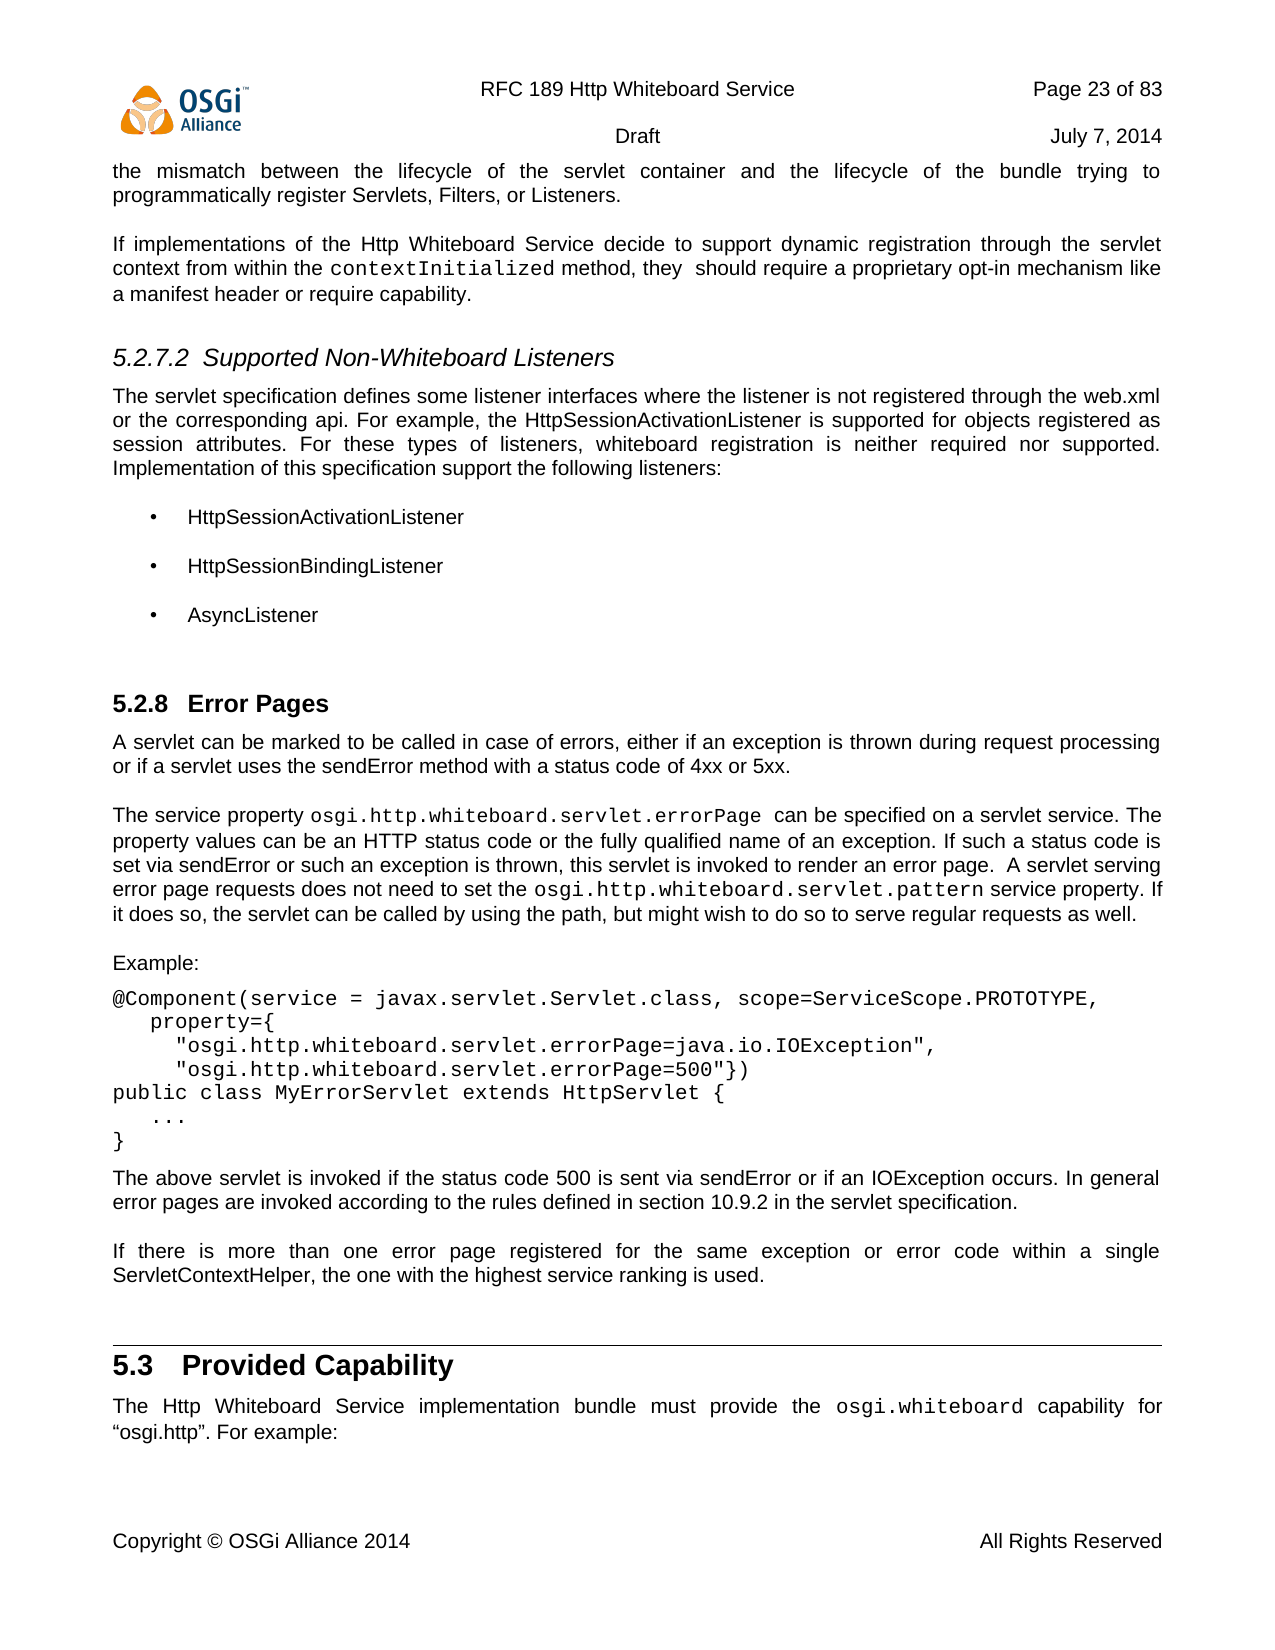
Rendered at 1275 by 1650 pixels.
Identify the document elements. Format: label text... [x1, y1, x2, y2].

text property={ [112, 1011, 1162, 1035]
subtitle Provided Capability [112, 1346, 1162, 1381]
text Example: [112, 951, 1162, 975]
text the mismatch between the lifecycle of the servlet container and the lifecycle of the bundle trying to programmatically register Servlets, Filters, or Listeners. [112, 159, 1162, 207]
text The Http Whiteboard Service implementation bundle must provide the osgi.whiteboard capability for “osgi.http”. For example: [112, 1394, 1162, 1443]
text @Component(service = javax.servlet.Servlet.class, scope=ServiceScope.PROTOTYPE, [112, 988, 1162, 1011]
picture [113, 78, 257, 142]
text If implementations of the Http Whiteboard Service decide to support dynamic registration through the servlet context from within the contextInitialized method, they should require a proprietary opt-in mechanism like a manifest header or require capability. [112, 232, 1162, 306]
subtitle Supported Non-Whiteboard Listeners [112, 343, 1162, 372]
text The above servlet is invoked if the status code 500 is sent via sendError or if an IOException occurs. In general error pages are invoked according to the rules defined in section 10.9.2 in the servlet specification. [112, 1166, 1162, 1214]
text The servlet specification defines some listener interfaces where the listener is not registered through the web.xml or the corresponding api. For example, the HttpSessionActivationListener is supported for objects registered as session attributes. For these types of listeners, whiteboard registration is neither required nor supported. Implementation of this specification support the following listeners: [112, 384, 1162, 480]
text A servlet can be marked to be called in case of errors, either if an exception is thrown during request processing or if a servlet uses the sendError method with a status code of 4xx or 5xx. [112, 730, 1162, 778]
list HttpSessionBindingListener [150, 554, 1162, 578]
list HttpSessionActivationListener [150, 505, 1162, 529]
text public class MyErrorServlet extends HttpServlet { [112, 1082, 1162, 1106]
list AsyncListener [150, 603, 1162, 627]
text If there is more than one error page registered for the same exception or error code within a single ServletContextHelper, the one with the highest service ranking is used. [112, 1239, 1162, 1287]
text "osgi.http.whiteboard.servlet.errorPage=500"}) [112, 1059, 1162, 1082]
subtitle Error Pages [112, 689, 1162, 718]
text "osgi.http.whiteboard.servlet.errorPage=java.io.IOException", [112, 1035, 1162, 1059]
text } [112, 1129, 1162, 1153]
text ... [112, 1106, 1162, 1129]
text The service property osgi.http.whiteboard.servlet.errorPage can be specified on a servlet service. The property values can be an HTTP status code or the fully qualified name of an exception. If such a status code is set via sendError or such an exception is thrown, this servlet is invoked to render an error page. A servlet serving error page requests does not need to set the osgi.http.whiteboard.servlet.pattern service property. If it does so, the servlet can be called by using the path, but might wish to do so to serve regular requests as well. [112, 803, 1162, 926]
